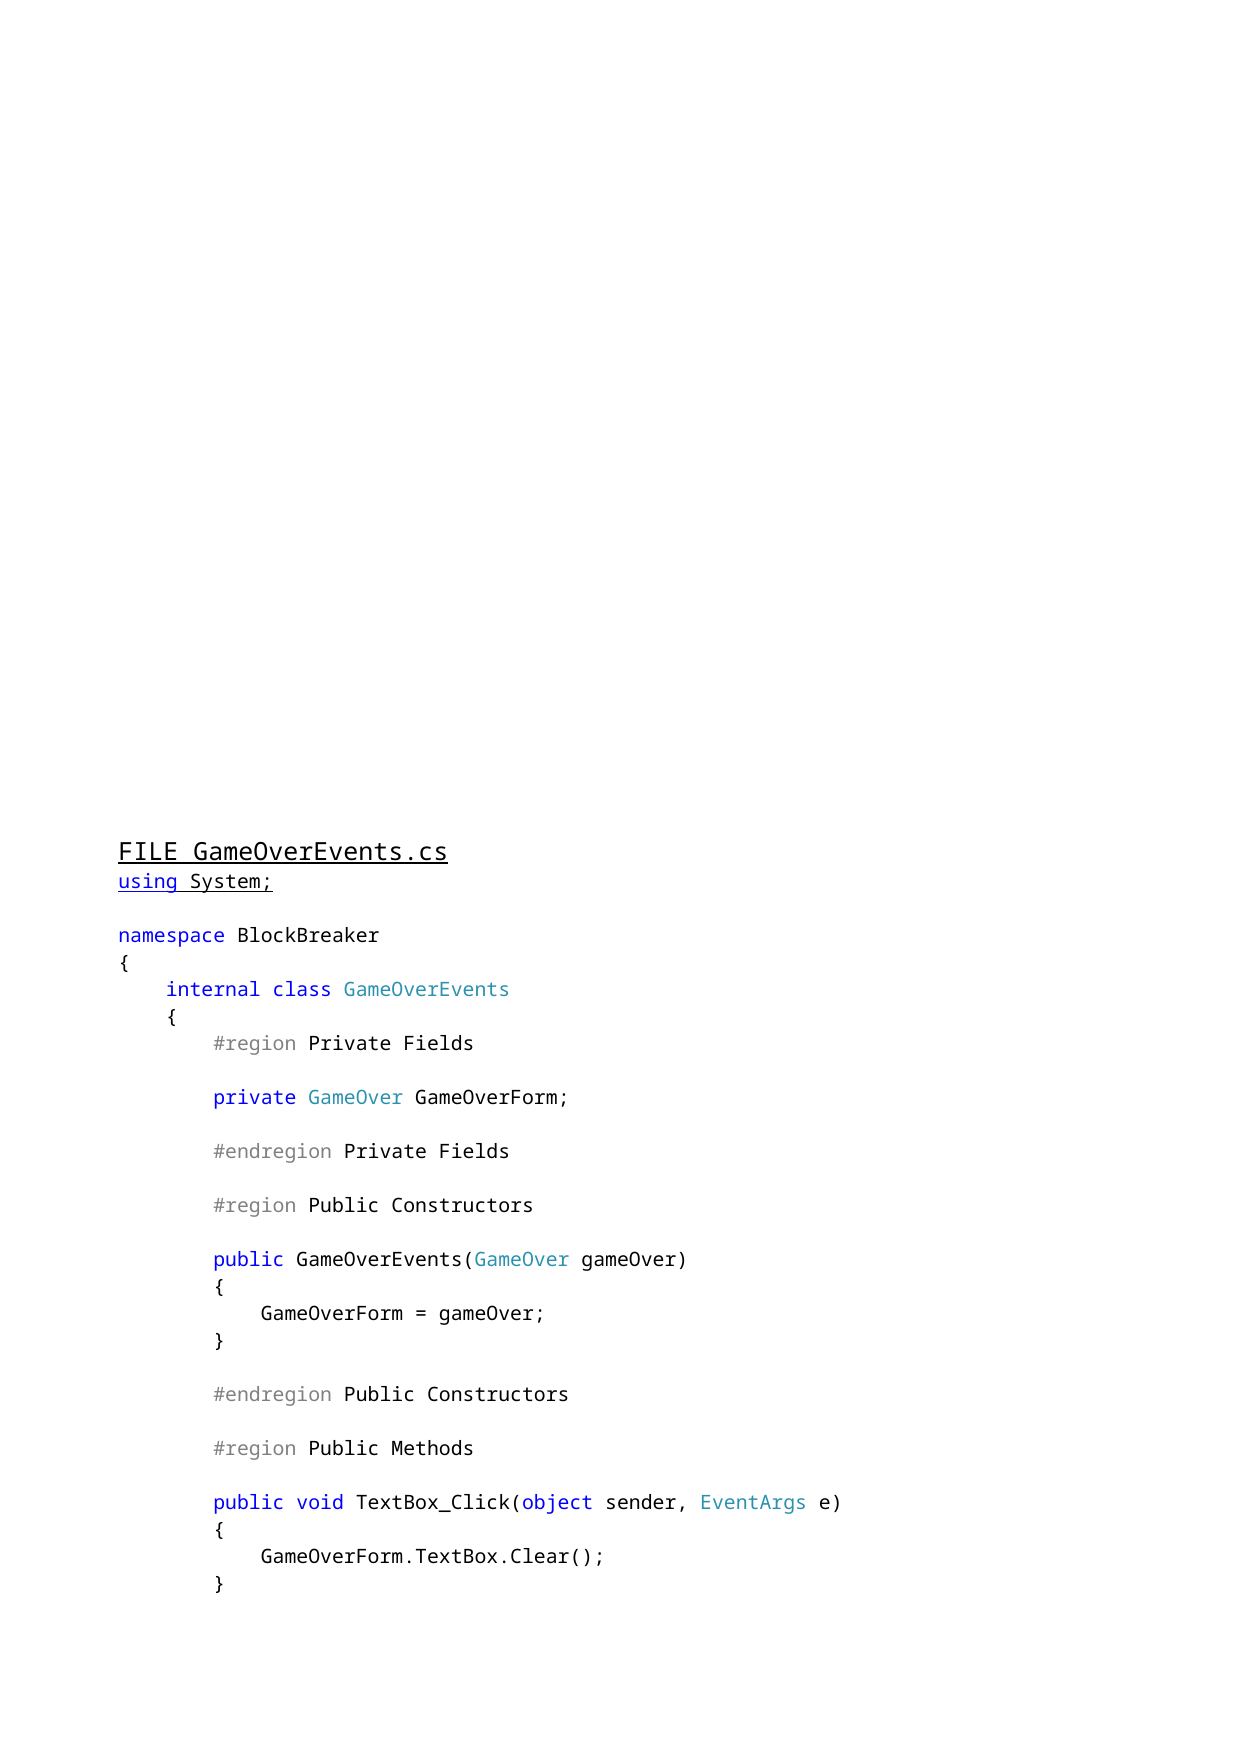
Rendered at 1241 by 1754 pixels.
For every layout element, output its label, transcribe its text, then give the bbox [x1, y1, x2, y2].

text GameOverForm.TextBox.Clear(); [118, 1542, 1122, 1569]
text { [118, 1515, 1122, 1542]
text } [118, 1326, 1122, 1353]
text #endregion Public Constructors [118, 1380, 1122, 1407]
text #region Public Methods [118, 1434, 1122, 1461]
text } [118, 1569, 1122, 1596]
text private GameOver GameOverForm; [118, 1083, 1122, 1110]
text #region Public Constructors [118, 1191, 1122, 1218]
text { [118, 1272, 1122, 1299]
text public void TextBox_Click(object sender, EventArgs e) [118, 1488, 1122, 1515]
text using System; [118, 867, 1122, 894]
text #endregion Private Fields [118, 1137, 1122, 1164]
text namespace BlockBreaker [118, 921, 1122, 948]
text FILE GameOverEvents.cs [118, 833, 1122, 867]
text internal class GameOverEvents [118, 975, 1122, 1002]
text public GameOverEvents(GameOver gameOver) [118, 1245, 1122, 1272]
text #region Private Fields [118, 1029, 1122, 1056]
text GameOverForm = gameOver; [118, 1299, 1122, 1326]
text { [118, 1002, 1122, 1029]
text { [118, 948, 1122, 975]
